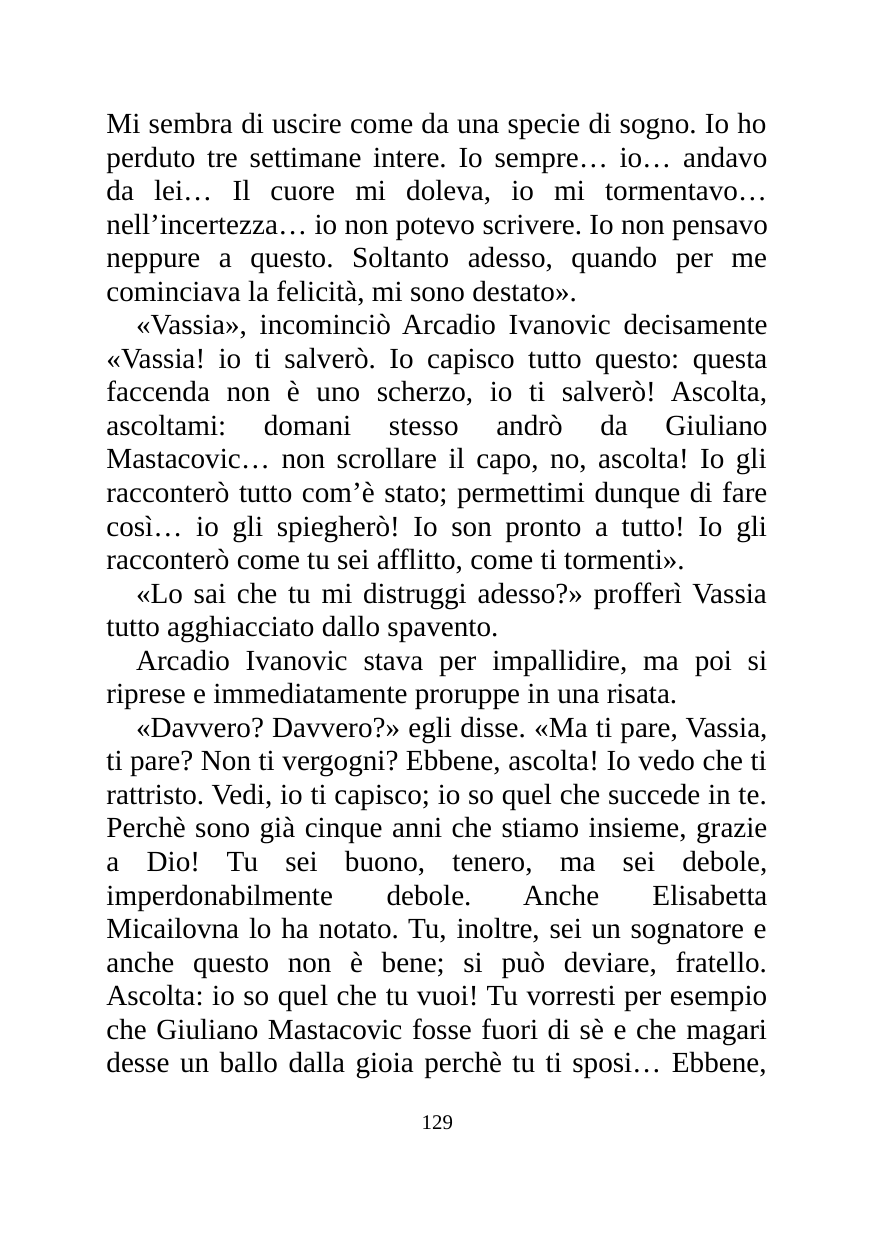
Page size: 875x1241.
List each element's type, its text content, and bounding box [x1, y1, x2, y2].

text Mi sembra di uscire come da una specie di sogno. Io ho perduto tre settimane intere. Io sempre… io… andavo da lei… Il cuore mi doleva, io mi tormentavo… nell’incertezza… io non potevo scrivere. Io non pensavo neppure a questo. Soltanto adesso, quando per me cominciava la felicità, mi sono destato». [106, 106, 768, 307]
text Arcadio Ivanovic stava per impallidire, ma poi si riprese e immediatamente proruppe in una risata. [106, 643, 768, 710]
text «Vassia», incominciò Arcadio Ivanovic decisamente «Vassia! io ti salverò. Io capisco tutto questo: questa faccenda non è uno scherzo, io ti salverò! Ascolta, ascoltami: domani stesso andrò da Giuliano Mastacovic… non scrollare il capo, no, ascolta! Io gli racconterò tutto com’è stato; permettimi dunque di fare così… io gli spiegherò! Io son pronto a tutto! Io gli racconterò come tu sei afflitto, come ti tormenti». [106, 307, 768, 576]
text «Lo sai che tu mi distruggi adesso?» profferì Vassia tutto agghiacciato dallo spavento. [106, 576, 768, 643]
text «Davvero? Davvero?» egli disse. «Ma ti pare, Vassia, ti pare? Non ti vergogni? Ebbene, ascolta! Io vedo che ti rattristo. Vedi, io ti capisco; io so quel che succede in te. Perchè sono già cinque anni che stiamo insieme, grazie a Dio! Tu sei buono, tenero, ma sei debole, imperdonabilmente debole. Anche Elisabetta Micailovna lo ha notato. Tu, inoltre, sei un sognatore e anche questo non è bene; si può deviare, fratello. Ascolta: io so quel che tu vuoi! Tu vorresti per esempio che Giuliano Mastacovic fosse fuori di sè e che magari desse un ballo dalla gioia perchè tu ti sposi… Ebbene, [106, 710, 768, 1079]
